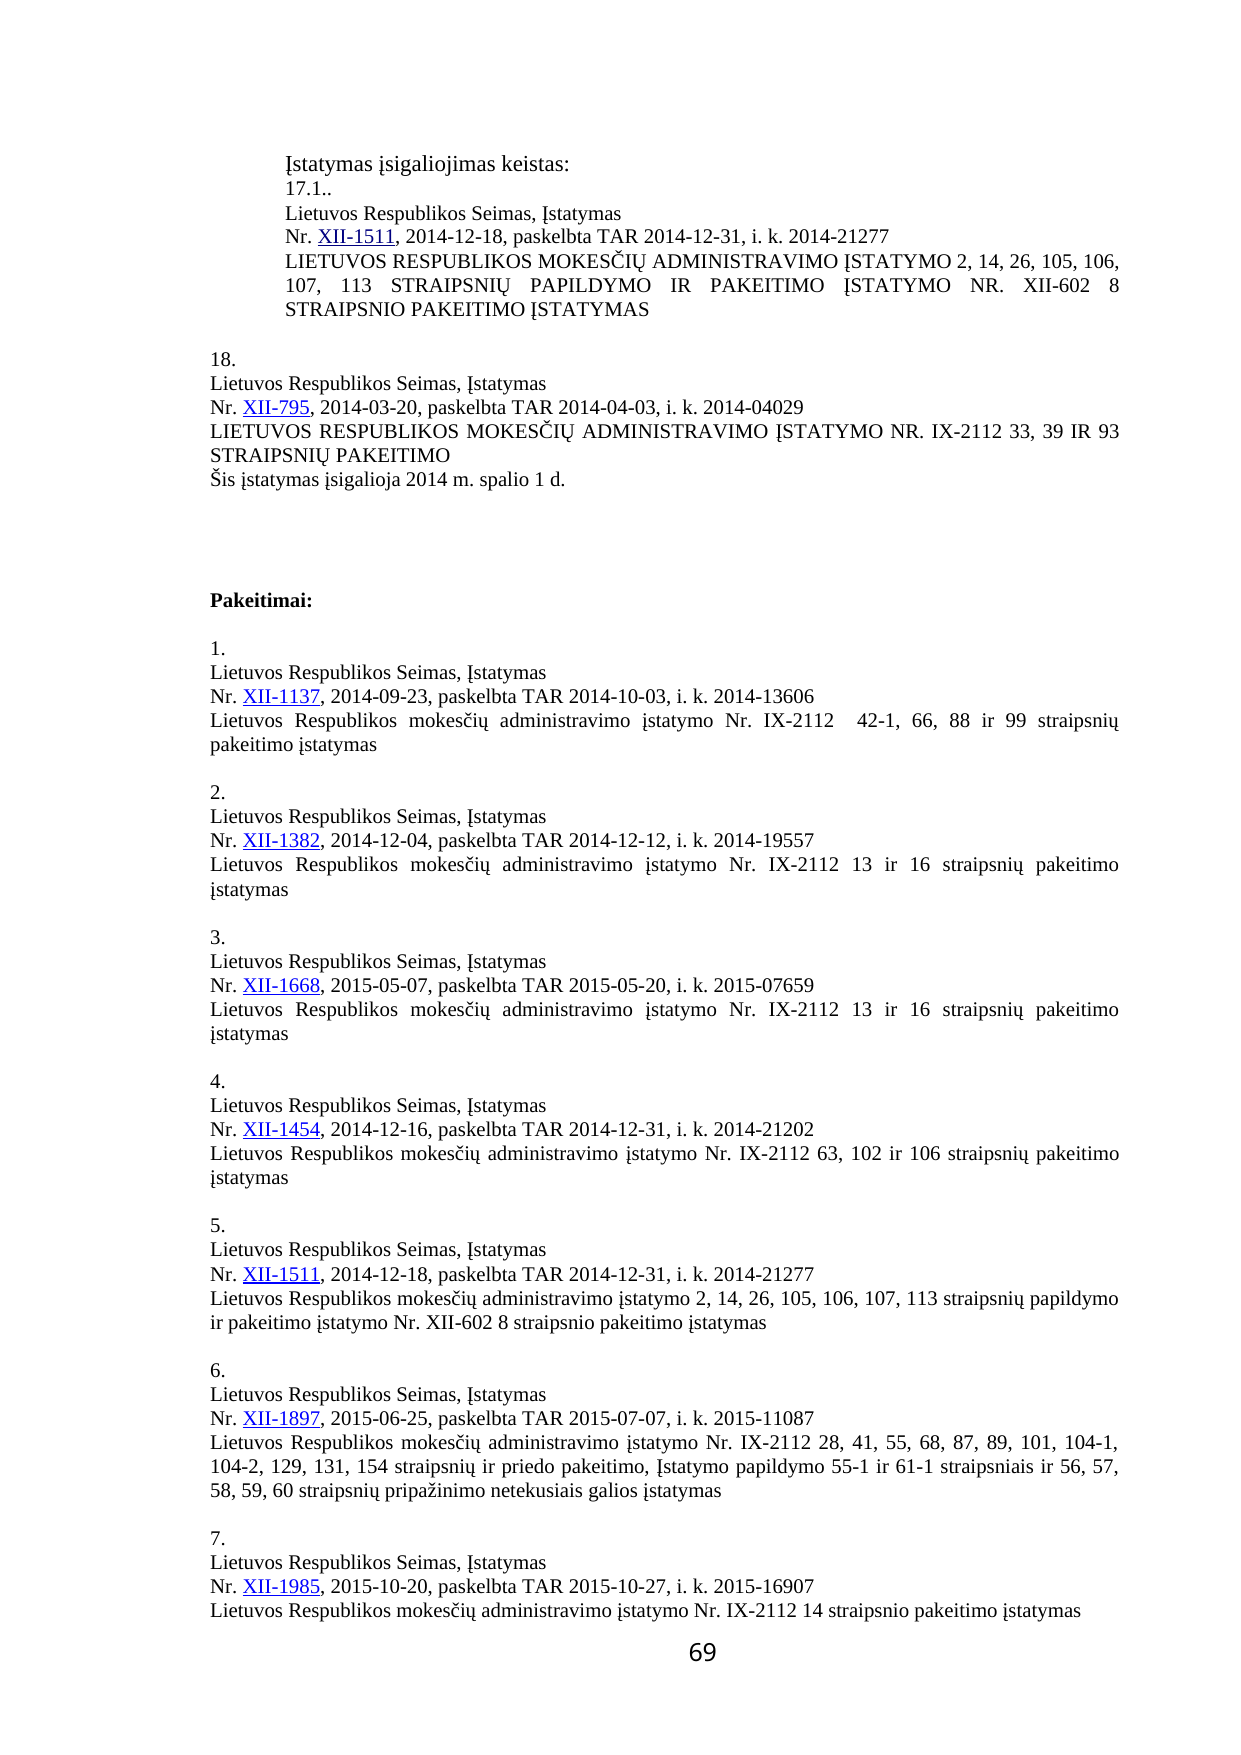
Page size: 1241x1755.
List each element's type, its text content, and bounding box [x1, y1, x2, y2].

text Pakeitimai: [210, 588, 1120, 612]
text Lietuvos Respublikos Seimas, Įstatymas [210, 949, 1120, 973]
text Lietuvos Respublikos Seimas, Įstatymas [210, 660, 1120, 684]
text Lietuvos Respublikos mokesčių administravimo įstatymo Nr. IX-2112 28, 41, 55, 68, 87, 89, 101, 104-1, 104-2, 129, 131, 154 straipsnių ir priedo pakeitimo, Įstatymo papildymo 55-1 ir 61-1 straipsniais ir 56, 57, 58, 59, 60 straipsnių pripažinimo netekusiais galios įstatymas [210, 1430, 1120, 1502]
text 3. [210, 924, 1120, 949]
text Nr. XII-795, 2014-03-20, paskelbta TAR 2014-04-03, i. k. 2014-04029 [210, 395, 1120, 419]
text Šis įstatymas įsigalioja 2014 m. spalio 1 d. [210, 467, 1120, 491]
text Lietuvos Respublikos mokesčių administravimo įstatymo Nr. IX-2112 42-1, 66, 88 ir 99 straipsnių pakeitimo įstatymas [210, 708, 1120, 756]
text Lietuvos Respublikos mokesčių administravimo įstatymo Nr. IX-2112 63, 102 ir 106 straipsnių pakeitimo įstatymas [210, 1141, 1120, 1189]
text LIETUVOS RESPUBLIKOS MOKESČIŲ ADMINISTRAVIMO ĮSTATYMO 2, 14, 26, 105, 106, 107, 113 STRAIPSNIŲ PAPILDYMO IR PAKEITIMO ĮSTATYMO NR. XII-602 8 STRAIPSNIO PAKEITIMO ĮSTATYMAS [285, 248, 1120, 321]
text 4. [210, 1069, 1120, 1093]
text 5. [210, 1213, 1120, 1237]
text Lietuvos Respublikos mokesčių administravimo įstatymo Nr. IX-2112 14 straipsnio pakeitimo įstatymas [210, 1598, 1120, 1622]
text Nr. XII-1137, 2014-09-23, paskelbta TAR 2014-10-03, i. k. 2014-13606 [210, 684, 1120, 708]
text Įstatymas įsigaliojimas keistas: [210, 150, 1120, 176]
text Lietuvos Respublikos Seimas, Įstatymas [210, 1093, 1120, 1117]
text 7. [210, 1526, 1120, 1550]
text 2. [210, 780, 1120, 804]
text Nr. XII-1511, 2014-12-18, paskelbta TAR 2014-12-31, i. k. 2014-21277 [210, 1261, 1120, 1286]
text Lietuvos Respublikos Seimas, Įstatymas [210, 1237, 1120, 1261]
text 17.1.. [210, 176, 1120, 200]
text Lietuvos Respublikos mokesčių administravimo įstatymo 2, 14, 26, 105, 106, 107, 113 straipsnių papildymo ir pakeitimo įstatymo Nr. XII-602 8 straipsnio pakeitimo įstatymas [210, 1286, 1120, 1334]
text 6. [210, 1358, 1120, 1382]
text LIETUVOS RESPUBLIKOS MOKESČIŲ ADMINISTRAVIMO ĮSTATYMO NR. IX-2112 33, 39 IR 93 STRAIPSNIŲ PAKEITIMO [210, 419, 1120, 467]
text Nr. XII-1382, 2014-12-04, paskelbta TAR 2014-12-12, i. k. 2014-19557 [210, 828, 1120, 852]
text Nr. XII-1668, 2015-05-07, paskelbta TAR 2015-05-20, i. k. 2015-07659 [210, 973, 1120, 997]
text Nr. XII-1897, 2015-06-25, paskelbta TAR 2015-07-07, i. k. 2015-11087 [210, 1406, 1120, 1430]
text Lietuvos Respublikos Seimas, Įstatymas [210, 804, 1120, 828]
text Lietuvos Respublikos Seimas, Įstatymas [210, 1550, 1120, 1574]
text Lietuvos Respublikos mokesčių administravimo įstatymo Nr. IX-2112 13 ir 16 straipsnių pakeitimo įstatymas [210, 852, 1120, 901]
text Lietuvos Respublikos Seimas, Įstatymas [210, 371, 1120, 395]
text 1. [210, 636, 1120, 660]
text Nr. XII-1454, 2014-12-16, paskelbta TAR 2014-12-31, i. k. 2014-21202 [210, 1117, 1120, 1141]
text Nr. XII-1511, 2014-12-18, paskelbta TAR 2014-12-31, i. k. 2014-21277 [210, 224, 1120, 248]
text Nr. XII-1985, 2015-10-20, paskelbta TAR 2015-10-27, i. k. 2015-16907 [210, 1574, 1120, 1598]
text Lietuvos Respublikos Seimas, Įstatymas [210, 1382, 1120, 1406]
text 18. [210, 347, 1120, 371]
text Lietuvos Respublikos mokesčių administravimo įstatymo Nr. IX-2112 13 ir 16 straipsnių pakeitimo įstatymas [210, 997, 1120, 1045]
text Lietuvos Respublikos Seimas, Įstatymas [210, 200, 1120, 224]
